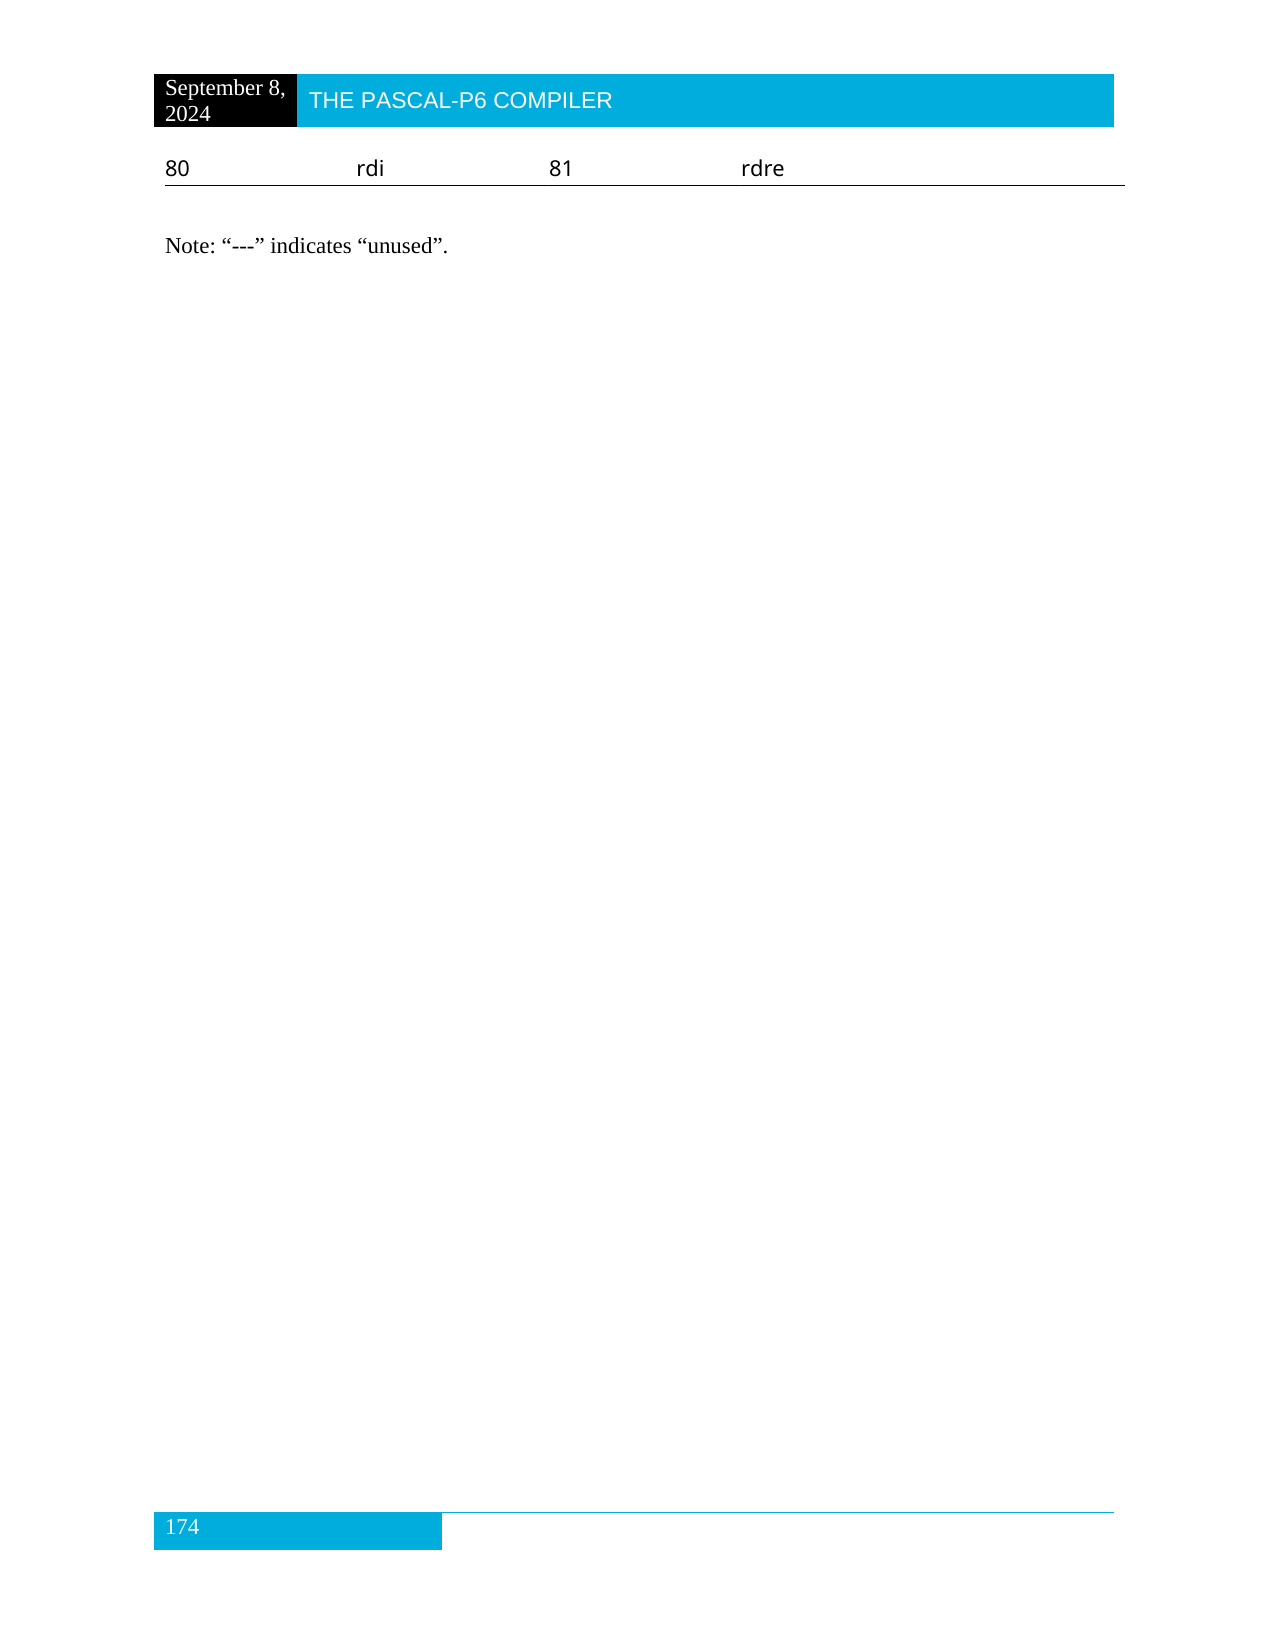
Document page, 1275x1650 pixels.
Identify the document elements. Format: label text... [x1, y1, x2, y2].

table_cell rdi [356, 153, 549, 185]
table_cell 80 [165, 153, 356, 185]
table_cell rdre [741, 153, 1125, 185]
table_cell 81 [549, 153, 741, 185]
text Note: “---” indicates “unused”. [165, 232, 1125, 259]
